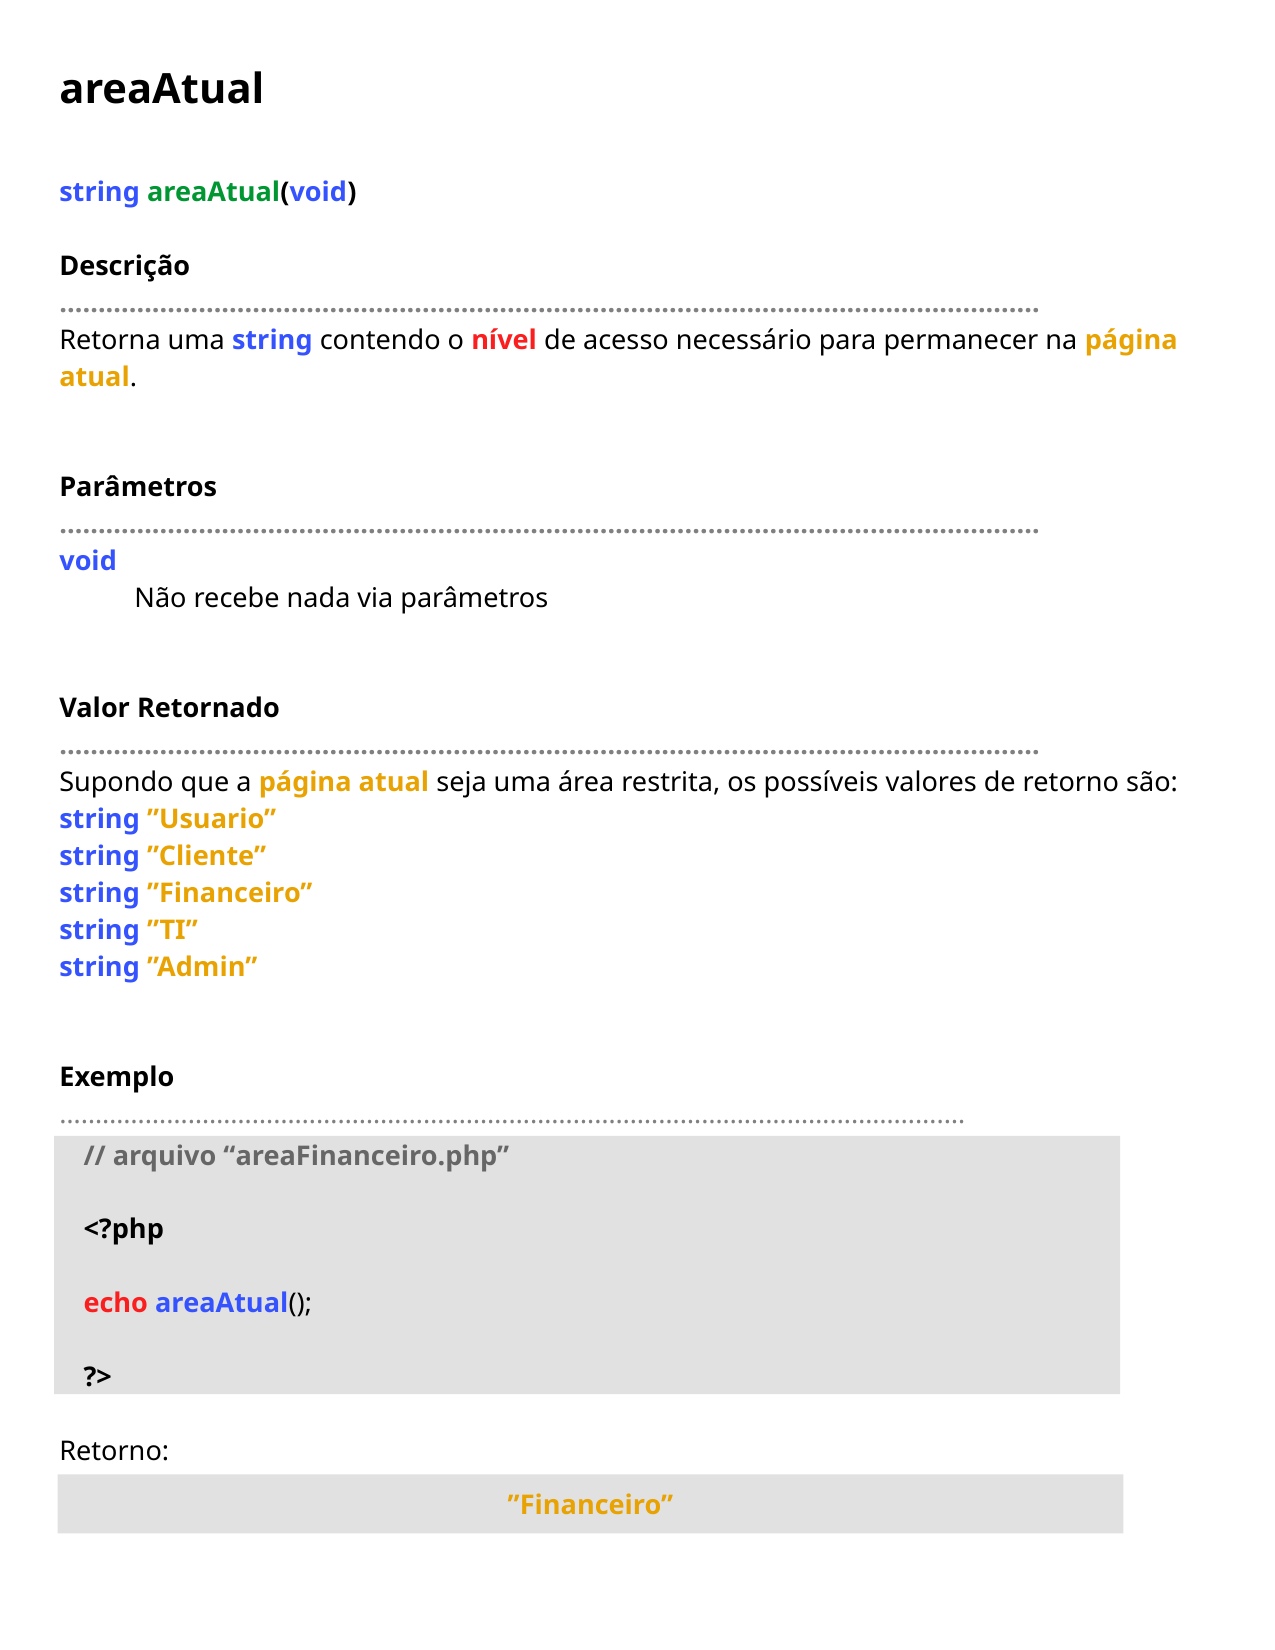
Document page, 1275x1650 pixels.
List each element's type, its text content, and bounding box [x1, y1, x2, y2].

text …………………………………………………………………………………………………………….… [59, 283, 1216, 320]
text Retorno: [59, 1431, 1216, 1468]
text string ”Financeiro” [59, 873, 1216, 910]
text string areaAtual(void) [59, 173, 1216, 209]
text Supondo que a página atual seja uma área restrita, os possíveis valores de retorno são: [59, 763, 1216, 799]
text Retorna uma string contendo o nível de acesso necessário para permanecer na página atual. [59, 320, 1216, 394]
text Valor Retornado [59, 689, 1216, 726]
text string ”Cliente” [59, 836, 1216, 873]
text Não recebe nada via parâmetros [59, 578, 1216, 615]
text void [59, 541, 1216, 578]
text …………………………………………………………………………………………………………….… [59, 726, 1216, 763]
text areaAtual [59, 59, 1216, 116]
text Exemplo [59, 1058, 1216, 1094]
text Parâmetros [59, 468, 1216, 504]
text string ”Admin” [59, 947, 1216, 984]
text string ”TI” [59, 910, 1216, 947]
text …………………………………………………………………………………………………………….… [59, 504, 1216, 541]
text string ”Usuario” [59, 799, 1216, 836]
text …………………………………………………………………………………………………………….… [59, 1094, 1216, 1131]
text Descrição [59, 246, 1216, 283]
